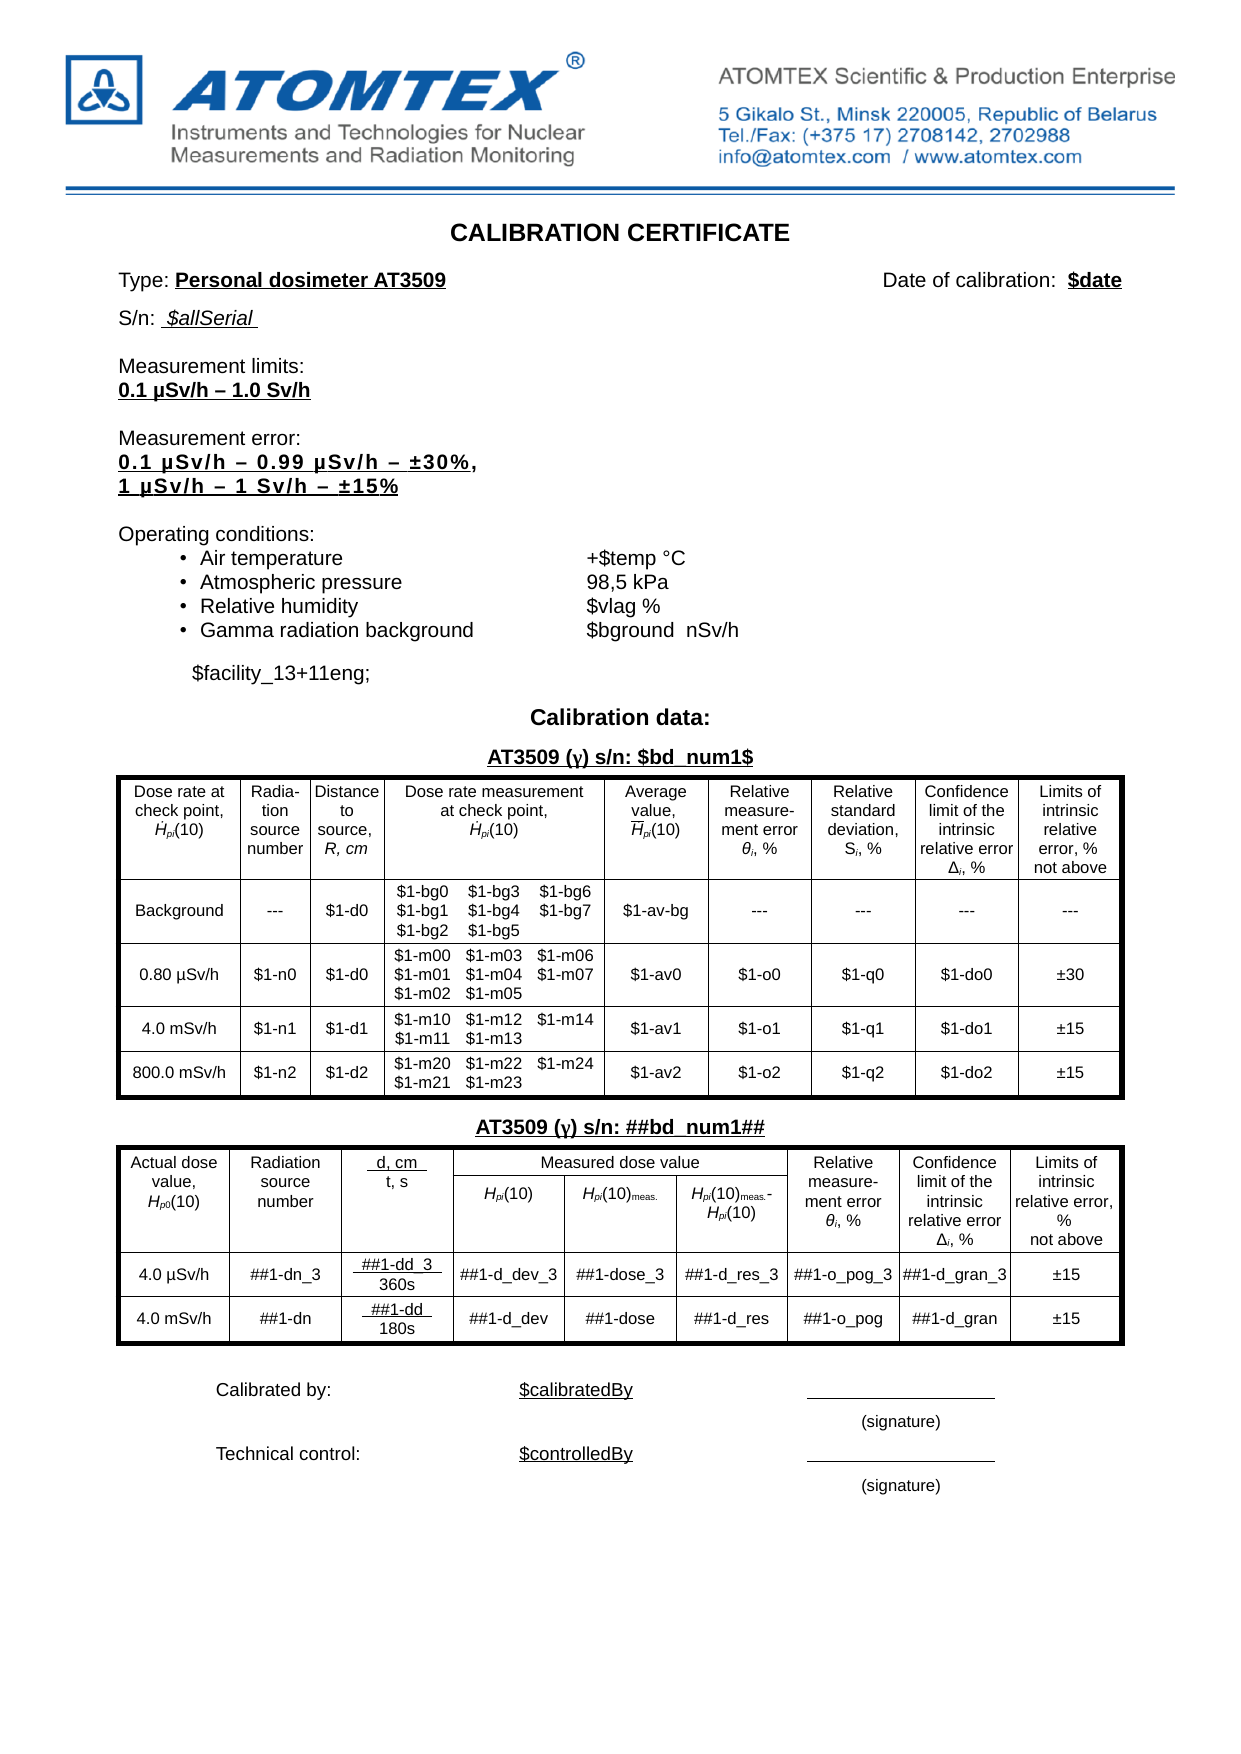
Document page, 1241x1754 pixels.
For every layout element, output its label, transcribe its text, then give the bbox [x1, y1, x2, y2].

table_cell --- [812, 880, 915, 942]
table_cell ##1-dd_3 360s [342, 1253, 453, 1296]
table_cell --- [709, 880, 811, 942]
list Atmospheric pressure 98,5 kPa [179, 569, 1122, 593]
table_cell Distance to source, R, сm [311, 780, 384, 879]
table_cell $1-o1 [709, 1007, 811, 1051]
table_cell $1-av-bg [605, 880, 708, 942]
list Gamma radiation background $bground nSv/h [179, 618, 1122, 642]
table_cell $1-o2 [709, 1052, 811, 1095]
table_cell [210, 1406, 513, 1437]
table_cell Actual dose value, Hp0(10) [121, 1150, 229, 1252]
table_header AT3509 (γ) s/n: $bd_num1$ [118, 730, 1122, 775]
table_cell (signature) [771, 1406, 1030, 1437]
table_cell $1-n1 [241, 1007, 310, 1051]
table_cell d, cm t, s [342, 1150, 453, 1252]
text 0.1 µSv/h – 1.0 Sv/h [118, 378, 1122, 402]
table_cell $1-q0 [812, 944, 915, 1006]
table_cell Radia-tion source number [241, 780, 310, 879]
table_cell $1-do1 [916, 1007, 1018, 1051]
table_cell ##1-o_pog_3 [788, 1253, 899, 1296]
table_header AT3509 (γ) s/n: ##bd_num1## [118, 1100, 1122, 1145]
table_cell Hpi(10)meas.-Hpi(10) [677, 1176, 787, 1252]
table_cell ±15 [1011, 1253, 1119, 1296]
text CALIBRATION CERTIFICATE [118, 218, 1122, 247]
table_header $calibratedBy [514, 1373, 771, 1406]
table_cell 4.0 µSv/h [121, 1253, 229, 1296]
table_cell (signature) [771, 1470, 1030, 1500]
table_cell Confidence limit of the intrinsic relative error Δi, % [916, 780, 1018, 879]
table_cell $1-q2 [812, 1052, 915, 1095]
table_cell [514, 1470, 771, 1500]
table_cell $1-d1 [311, 1007, 384, 1051]
list Relative humidity $vlag % [179, 593, 1122, 618]
table_cell $1-av0 [605, 944, 708, 1006]
table_cell Radiation source number [230, 1150, 341, 1252]
table_cell ±15 [1019, 1007, 1119, 1051]
table_cell Relative standard deviation, Si, % [812, 780, 915, 879]
table_cell ##1-dose_3 [565, 1253, 676, 1296]
table_cell ##1-d_gran [900, 1297, 1010, 1341]
table_header [771, 1373, 1030, 1406]
table_cell $1-o0 [709, 944, 811, 1006]
table_cell ##1-d_dev_3 [454, 1253, 564, 1296]
table_cell Relative measure-ment error θi, % [788, 1150, 899, 1252]
table_cell $1-d0 [311, 880, 384, 942]
table_cell ##1-dn [230, 1297, 341, 1341]
text Measurement error: [118, 426, 1122, 449]
table_cell ±30 [1019, 944, 1119, 1006]
text S/n: $allSerial [118, 306, 1122, 330]
table_cell $1-bg0 $1-bg1 $1-bg2 $1-bg3 $1-bg4 $1-bg5 $1-bg6 $1-bg7 [385, 880, 604, 942]
table_cell ##1-d_gran_3 [900, 1253, 1010, 1296]
table_cell 4.0 mSv/h [121, 1297, 229, 1341]
text Type: Personal dosimeter AT3509 Date of calibration: $date [118, 267, 1122, 291]
table_cell ±15 [1011, 1297, 1119, 1341]
table_cell $1-do0 [916, 944, 1018, 1006]
table_cell [210, 1470, 513, 1500]
table_cell Dose rate at check point, Ḣpi(10) [121, 780, 240, 879]
table_cell ##1-d_res_3 [677, 1253, 787, 1296]
table_cell Background [121, 880, 240, 942]
table_cell Hpi(10) [454, 1176, 564, 1252]
table_cell $1-m00 $1-m01 $1-m02 $1-m03 $1-m04 $1-m05 $1-m06 $1-m07 [385, 944, 604, 1006]
table_cell $1-m10 $1-m11 $1-m12 $1-m13 $1-m14 [385, 1007, 604, 1051]
table_cell [771, 1437, 1030, 1470]
table_cell ##1-dose [565, 1297, 676, 1341]
text Calibration data: [118, 704, 1122, 730]
table_header Calibrated by: [210, 1373, 513, 1406]
table_cell 800.0 mSv/h [121, 1052, 240, 1095]
table_cell ##1-d_dev [454, 1297, 564, 1341]
table_cell ##1-dn_3 [230, 1253, 341, 1296]
text $facility_13+11eng; [118, 661, 1122, 685]
table_cell $1-d2 [311, 1052, 384, 1095]
table_cell $1-n2 [241, 1052, 310, 1095]
table_cell 4.0 mSv/h [121, 1007, 240, 1051]
table_cell $controlledBy [514, 1437, 771, 1470]
table_cell ##1-d_res [677, 1297, 787, 1341]
table_cell ##1-o_pog [788, 1297, 899, 1341]
table_cell $1-av2 [605, 1052, 708, 1095]
table_cell ##1-dd 180s [342, 1297, 453, 1341]
table_cell 0.80 µSv/h [121, 944, 240, 1006]
table_cell Limits of intrinsic relative error, % not above [1011, 1150, 1119, 1252]
table_cell [514, 1406, 771, 1437]
list Air temperature +$temp °C [179, 545, 1122, 569]
table_cell Average value, Ḣpi(10) [605, 780, 708, 879]
text Operating conditions: [118, 521, 1122, 545]
table_cell $1-m20 $1-m21 $1-m22 $1-m23 $1-m24 [385, 1052, 604, 1095]
table_cell Limits of intrinsic relative error, % not above [1019, 780, 1119, 879]
table_cell Measured dose value [454, 1150, 787, 1175]
table_cell --- [916, 880, 1018, 942]
table_cell $1-av1 [605, 1007, 708, 1051]
text 1 µSv/h – 1 Sv/h – ±15% [118, 473, 1122, 497]
table_cell Relative measure-ment error θi, % [709, 780, 811, 879]
table_cell Confidence limit of the intrinsic relative error Δi, % [900, 1150, 1010, 1252]
table_cell ±15 [1019, 1052, 1119, 1095]
table_cell $1-d0 [311, 944, 384, 1006]
text 0.1 µSv/h – 0.99 µSv/h – ±30%, [118, 449, 1122, 473]
table_cell --- [241, 880, 310, 942]
table_cell Hpi(10)meas. [565, 1176, 676, 1252]
table_cell Dose rate measurement at check point, Ḣpi(10) [385, 780, 604, 879]
table_cell $1-do2 [916, 1052, 1018, 1095]
table_cell $1-n0 [241, 944, 310, 1006]
text Measurement limits: [118, 354, 1122, 378]
table_cell --- [1019, 880, 1119, 942]
table_cell $1-q1 [812, 1007, 915, 1051]
table_cell Technical control: [210, 1437, 513, 1470]
